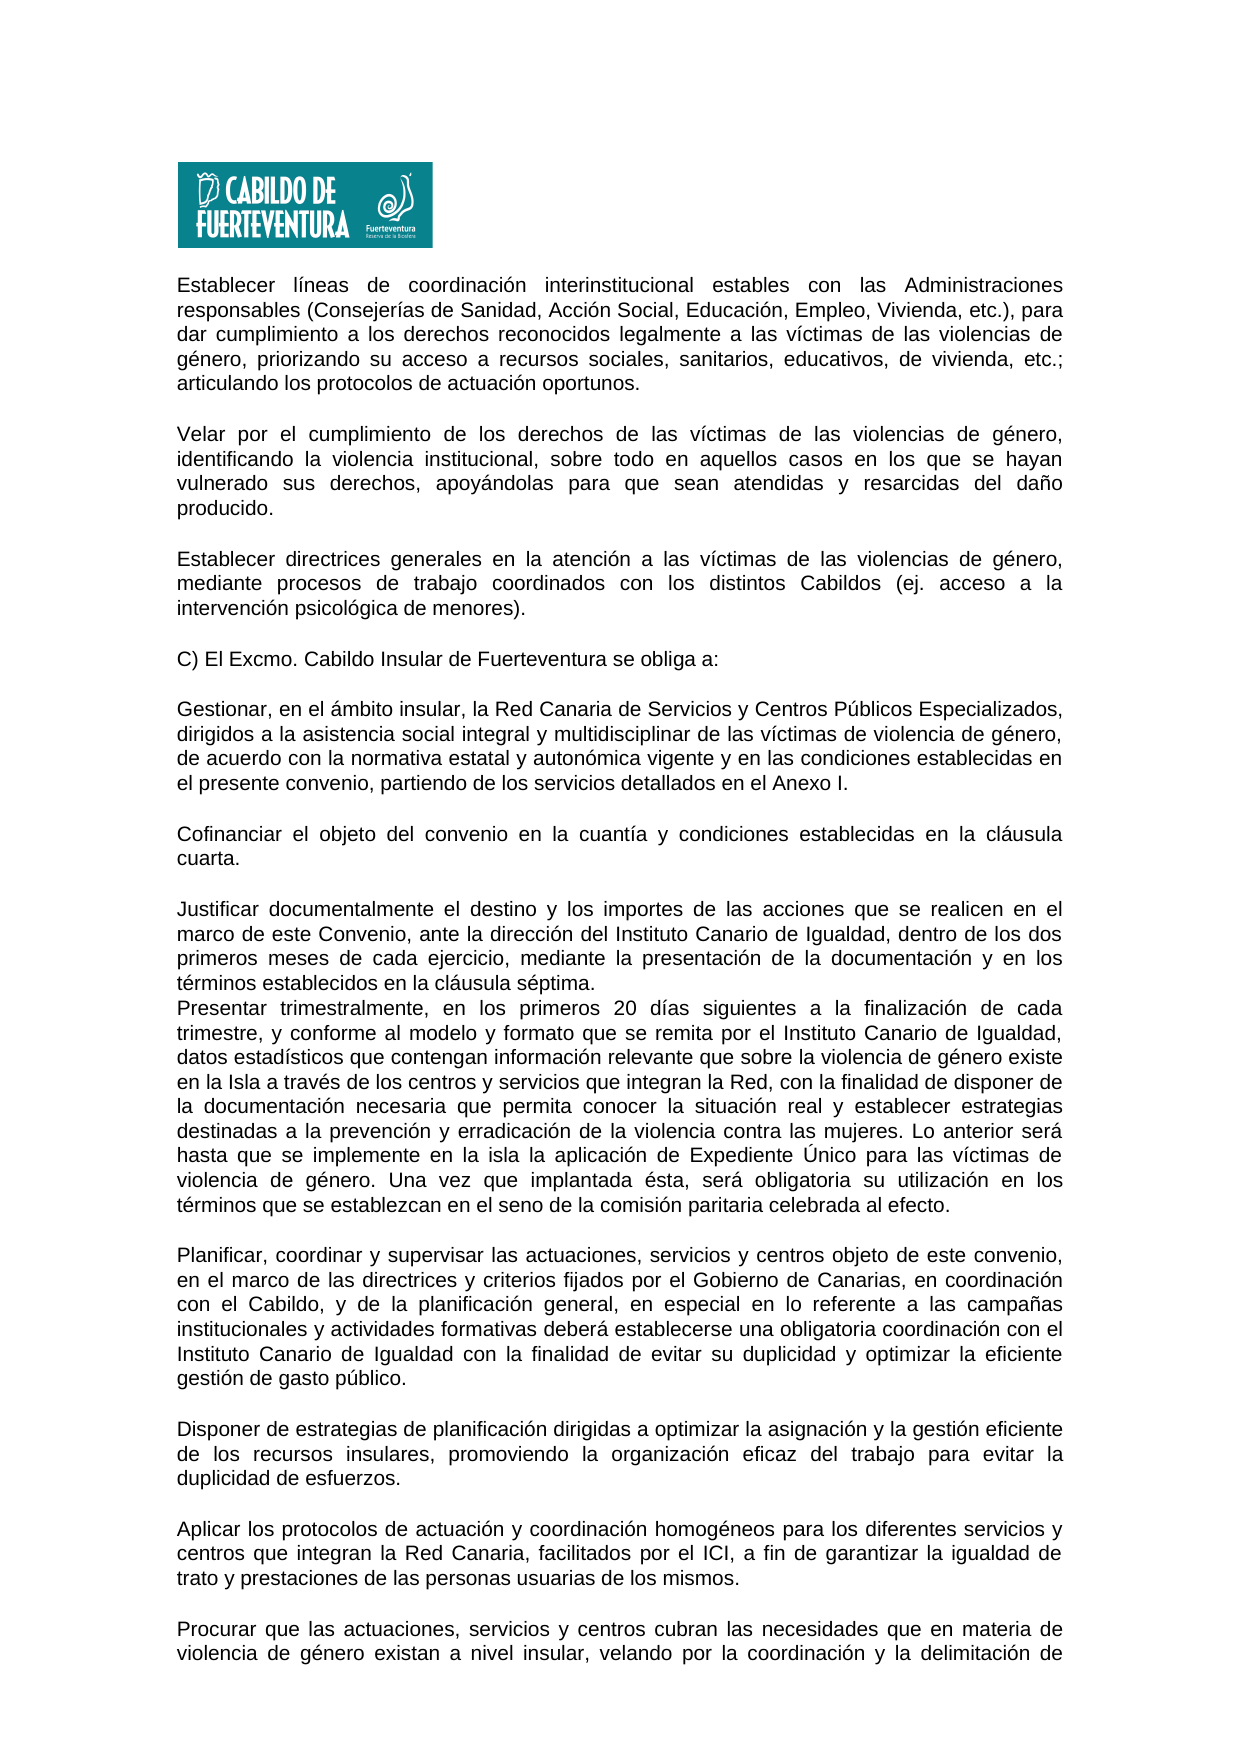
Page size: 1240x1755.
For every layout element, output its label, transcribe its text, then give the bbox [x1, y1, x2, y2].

text C) El Excmo. Cabildo Insular de Fuerteventura se obliga a: [177, 646, 1064, 670]
text Gestionar, en el ámbito insular, la Red Canaria de Servicios y Centros Públicos Especializados, dirigidos a la asistencia social integral y multidisciplinar de las víctimas de violencia de género, de acuerdo con la normativa estatal y autonómica vigente y en las condiciones establecidas en el presente convenio, partiendo de los servicios detallados en el Anexo I. [177, 697, 1064, 795]
text Justificar documentalmente el destino y los importes de las acciones que se realicen en el marco de este Convenio, ante la dirección del Instituto Canario de Igualdad, dentro de los dos primeros meses de cada ejercicio, mediante la presentación de la documentación y en los términos establecidos en la cláusula séptima. [177, 897, 1064, 994]
text Cofinanciar el objeto del convenio en la cuantía y condiciones establecidas en la cláusula cuarta. [177, 822, 1064, 870]
text Disponer de estrategias de planificación dirigidas a optimizar la asignación y la gestión eficiente de los recursos insulares, promoviendo la organización eficaz del trabajo para evitar la duplicidad de esfuerzos. [177, 1417, 1064, 1490]
picture [177, 161, 433, 248]
text Presentar trimestralmente, en los primeros 20 días siguientes a la finalización de cada trimestre, y conforme al modelo y formato que se remita por el Instituto Canario de Igualdad, datos estadísticos que contengan información relevante que sobre la violencia de género existe en la Isla a través de los centros y servicios que integran la Red, con la finalidad de disponer de la documentación necesaria que permita conocer la situación real y establecer estrategias destinadas a la prevención y erradicación de la violencia contra las mujeres. Lo anterior será hasta que se implemente en la isla la aplicación de Expediente Único para las víctimas de violencia de género. Una vez que implantada ésta, será obligatoria su utilización en los términos que se establezcan en el seno de la comisión paritaria celebrada al efecto. [177, 996, 1064, 1216]
text Planificar, coordinar y supervisar las actuaciones, servicios y centros objeto de este convenio, en el marco de las directrices y criterios fijados por el Gobierno de Canarias, en coordinación con el Cabildo, y de la planificación general, en especial en lo referente a las campañas institucionales y actividades formativas deberá establecerse una obligatoria coordinación con el Instituto Canario de Igualdad con la finalidad de evitar su duplicidad y optimizar la eficiente gestión de gasto público. [177, 1243, 1064, 1390]
text Establecer directrices generales en la atención a las víctimas de las violencias de género, mediante procesos de trabajo coordinados con los distintos Cabildos (ej. acceso a la intervención psicológica de menores). [177, 546, 1064, 619]
text Establecer líneas de coordinación interinstitucional estables con las Administraciones responsables (Consejerías de Sanidad, Acción Social, Educación, Empleo, Vivienda, etc.), para dar cumplimiento a los derechos reconocidos legalmente a las víctimas de las violencias de género, priorizando su acceso a recursos sociales, sanitarios, educativos, de vivienda, etc.; articulando los protocolos de actuación oportunos. [177, 273, 1064, 395]
text Velar por el cumplimiento de los derechos de las víctimas de las violencias de género, identificando la violencia institucional, sobre todo en aquellos casos en los que se hayan vulnerado sus derechos, apoyándolas para que sean atendidas y resarcidas del daño producido. [177, 422, 1064, 520]
text Aplicar los protocolos de actuación y coordinación homogéneos para los diferentes servicios y centros que integran la Red Canaria, facilitados por el ICI, a fin de garantizar la igualdad de trato y prestaciones de las personas usuarias de los mismos. [177, 1517, 1064, 1590]
text Procurar que las actuaciones, servicios y centros cubran las necesidades que en materia de violencia de género existan a nivel insular, velando por la coordinación y la delimitación de [177, 1617, 1064, 1665]
